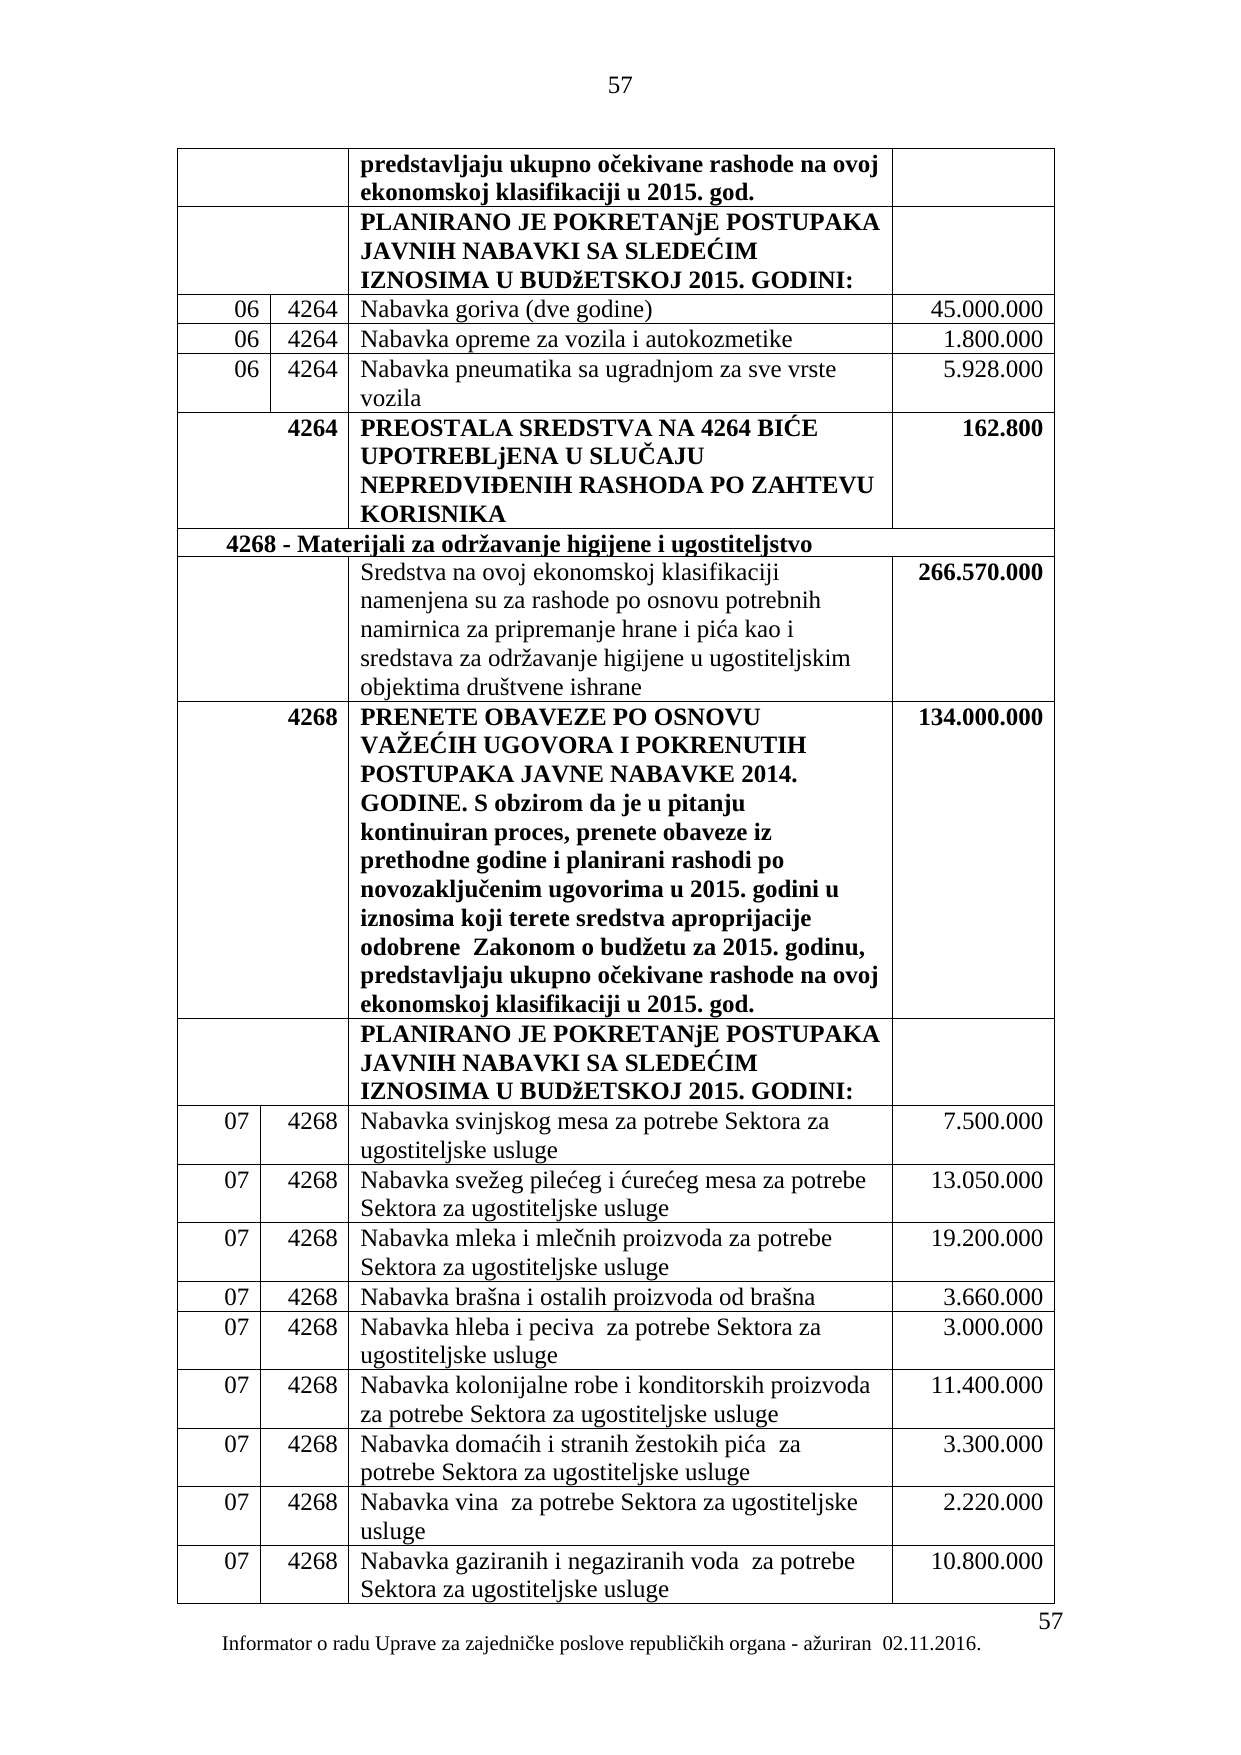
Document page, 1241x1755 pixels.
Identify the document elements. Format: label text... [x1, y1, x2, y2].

table_cell Nabavka gaziranih i negaziranih voda za potrebe Sektora za ugostitelјske usluge [349, 1546, 892, 1603]
table_cell 07 [178, 1312, 260, 1369]
table_cell 06 [178, 354, 270, 412]
table_cell [178, 1019, 348, 1105]
table_cell Nabavka opreme za vozila i autokozmetike [349, 324, 892, 353]
table_cell Nabavka svežeg pilećeg i ćurećeg mesa za potrebe Sektora za ugostitelјske usluge [349, 1165, 892, 1222]
table_cell 07 [178, 1487, 260, 1545]
table_cell PLANIRANO JE POKRETANјE POSTUPAKA JAVNIH NABAVKI SA SLEDEĆIM IZNOSIMA U BUDžETSKOJ 2015. GODINI: [349, 207, 892, 293]
table_cell 4268 - Materijali za održavanje higijene i ugostitelјstvo [178, 529, 1054, 556]
table_cell Nabavka kolonijalne robe i konditorskih proizvoda za potrebe Sektora za ugostitelјske usluge [349, 1370, 892, 1428]
table_cell 4264 [271, 295, 348, 323]
table_cell 07 [178, 1370, 260, 1428]
table_cell Nabavka pneumatika sa ugradnjom za sve vrste vozila [349, 354, 892, 412]
table_cell 5.928.000 [893, 354, 1054, 412]
table_cell [178, 557, 348, 701]
table_cell 3.660.000 [893, 1282, 1054, 1311]
table_cell [178, 149, 348, 206]
table_cell Nabavka brašna i ostalih proizvoda od brašna [349, 1282, 892, 1311]
table_cell [178, 207, 348, 293]
table_cell 4268 [261, 1429, 348, 1486]
table_cell Sredstva na ovoj ekonomskoj klasifikaciji namenjena su za rashode po osnovu potrebnih namirnica za pripremanje hrane i pića kao i sredstava za održavanje higijene u ugostitelјskim objektima društvene ishrane [349, 557, 892, 701]
table_cell Nabavka svinjskog mesa za potrebe Sektora za ugostitelјske usluge [349, 1106, 892, 1164]
table_cell 3.300.000 [893, 1429, 1054, 1486]
table_cell 4268 [261, 1546, 348, 1603]
table_cell 4268 [178, 702, 348, 1018]
table_cell 13.050.000 [893, 1165, 1054, 1222]
table_cell 162.800 [893, 413, 1054, 528]
table_cell Nabavka mleka i mlečnih proizvoda za potrebe Sektora za ugostitelјske usluge [349, 1223, 892, 1281]
table_cell 45.000.000 [893, 295, 1054, 323]
table_cell 4268 [261, 1370, 348, 1428]
table_cell 2.220.000 [893, 1487, 1054, 1545]
table_cell 10.800.000 [893, 1546, 1054, 1603]
table_cell [893, 149, 1054, 206]
table_cell 07 [178, 1106, 260, 1164]
table_cell Nabavka goriva (dve godine) [349, 295, 892, 323]
table_cell 11.400.000 [893, 1370, 1054, 1428]
table_cell PRENETE OBAVEZE PO OSNOVU VAŽEĆIH UGOVORA I POKRENUTIH POSTUPAKA JAVNE NABAVKE 2014. GODINE. S obzirom da je u pitanju kontinuiran proces, prenete obaveze iz prethodne godine i planirani rashodi po novozaklјučenim ugovorima u 2015. godini u iznosima koji terete sredstva aproprijacije odobrene Zakonom o budžetu za 2015. godinu, predstavlјaju ukupno očekivane rashode na ovoj ekonomskoj klasifikaciji u 2015. god. [349, 702, 892, 1018]
table_cell 07 [178, 1282, 260, 1311]
table_cell PLANIRANO JE POKRETANјE POSTUPAKA JAVNIH NABAVKI SA SLEDEĆIM IZNOSIMA U BUDžETSKOJ 2015. GODINI: [349, 1019, 892, 1105]
table_cell 4268 [261, 1282, 348, 1311]
table_cell 07 [178, 1165, 260, 1222]
table_cell 266.570.000 [893, 557, 1054, 701]
table_cell 07 [178, 1546, 260, 1603]
table_cell Nabavka domaćih i stranih žestokih pića za potrebe Sektora za ugostitelјske usluge [349, 1429, 892, 1486]
table_cell Nabavka hleba i peciva za potrebe Sektora za ugostitelјske usluge [349, 1312, 892, 1369]
table_cell [893, 207, 1054, 293]
table_cell 4268 [261, 1312, 348, 1369]
table_cell Nabavka vina za potrebe Sektora za ugostitelјske usluge [349, 1487, 892, 1545]
table_cell 06 [178, 295, 270, 323]
table_cell 07 [178, 1223, 260, 1281]
table_cell PREOSTALA SREDSTVA NA 4264 BIĆE UPOTREBLjENA U SLUČAJU NEPREDVIĐENIH RASHODA PO ZAHTEVU KORISNIKA [349, 413, 892, 528]
table_cell 1.800.000 [893, 324, 1054, 353]
table_cell 4268 [261, 1487, 348, 1545]
table_cell 19.200.000 [893, 1223, 1054, 1281]
table_cell 07 [178, 1429, 260, 1486]
table_cell 4264 [178, 413, 348, 528]
table_cell 4264 [271, 354, 348, 412]
table_cell 3.000.000 [893, 1312, 1054, 1369]
table_cell 4268 [261, 1106, 348, 1164]
table_cell 7.500.000 [893, 1106, 1054, 1164]
table_cell 134.000.000 [893, 702, 1054, 1018]
table_cell 4268 [261, 1165, 348, 1222]
table_cell 06 [178, 324, 270, 353]
table_cell [893, 1019, 1054, 1105]
table_cell 4268 [261, 1223, 348, 1281]
table_cell predstavlјaju ukupno očekivane rashode na ovoj ekonomskoj klasifikaciji u 2015. god. [349, 149, 892, 206]
table_cell 4264 [271, 324, 348, 353]
